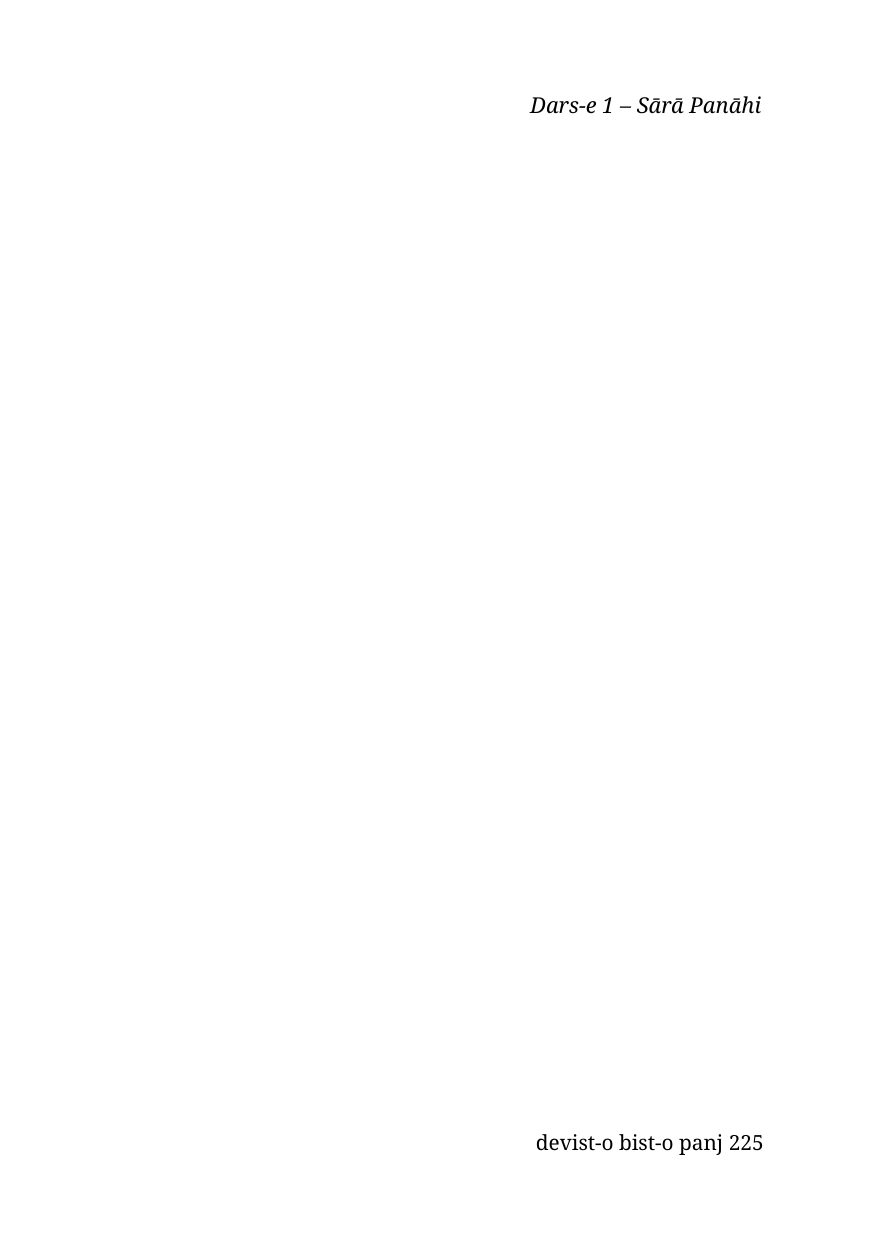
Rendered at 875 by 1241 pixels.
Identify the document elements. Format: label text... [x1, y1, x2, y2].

text devist-o bist-o panj 225 [111, 1128, 763, 1157]
